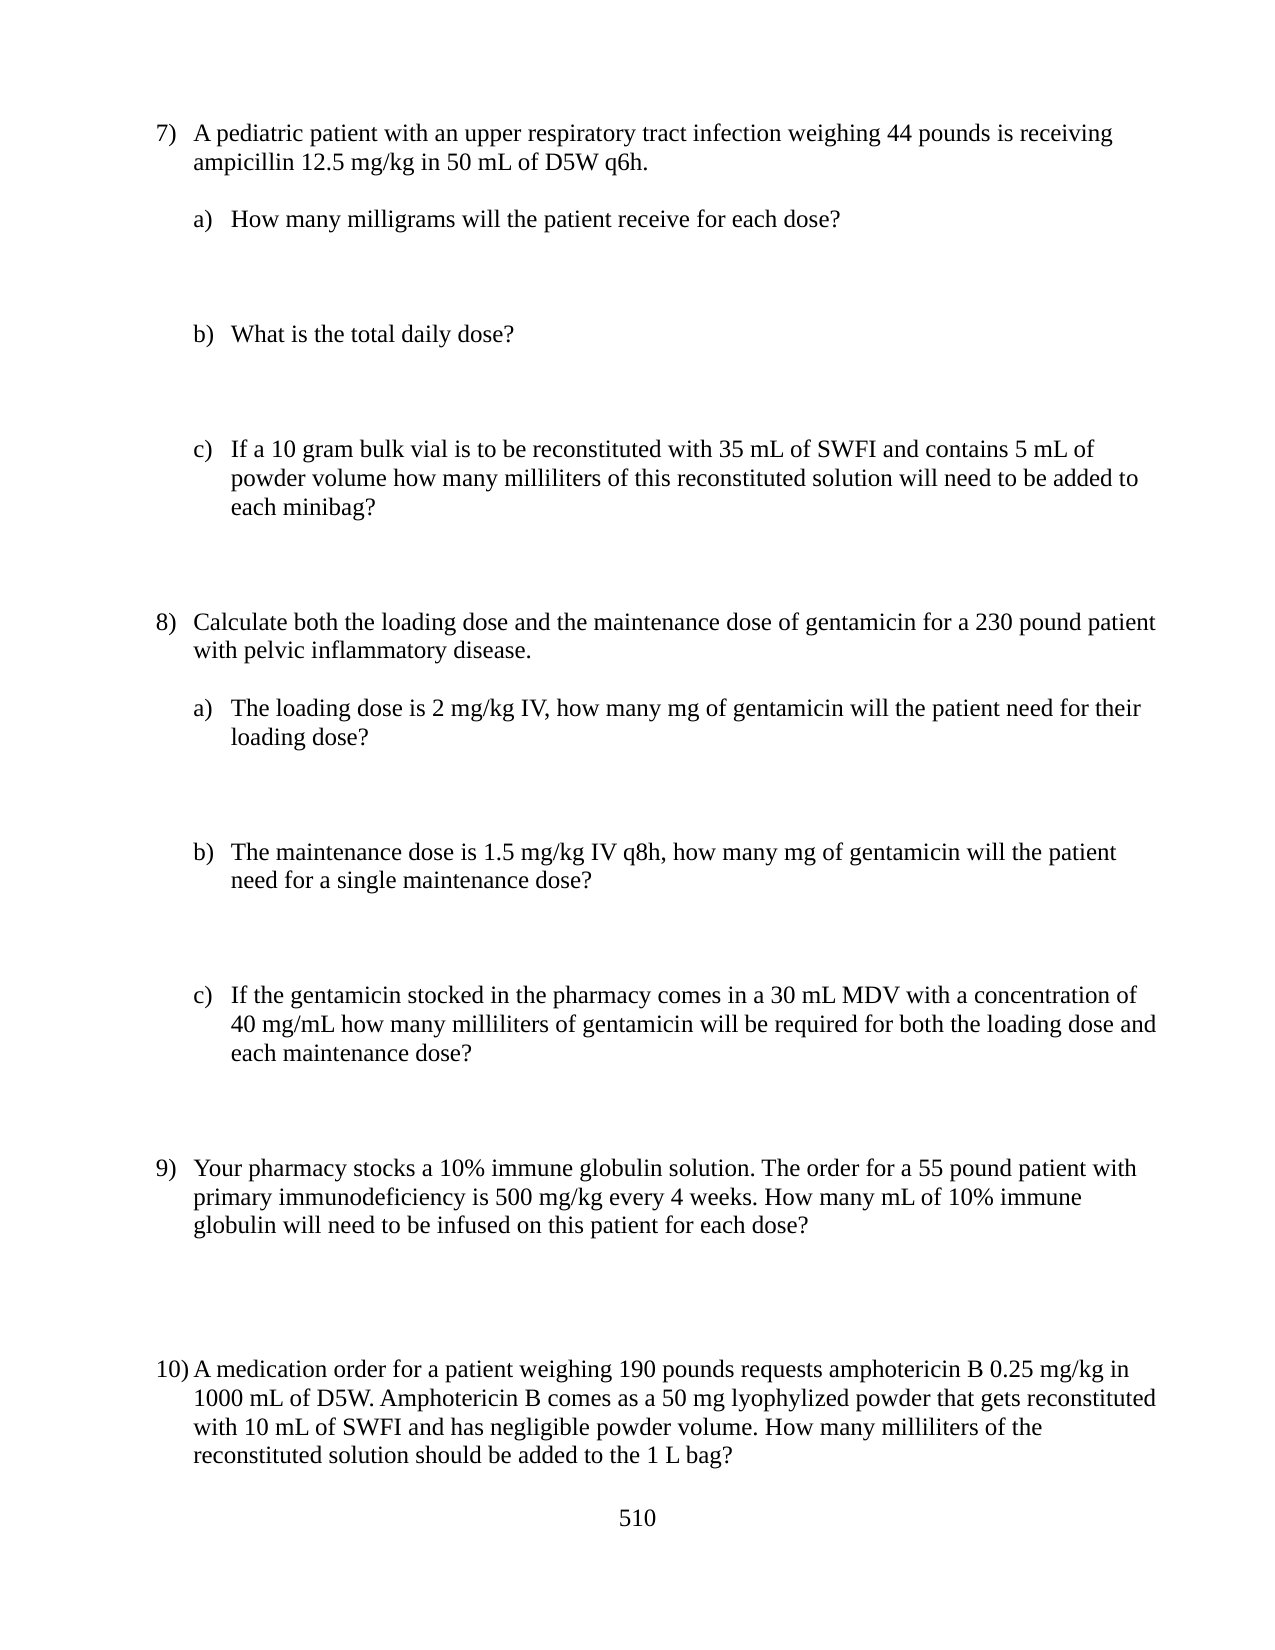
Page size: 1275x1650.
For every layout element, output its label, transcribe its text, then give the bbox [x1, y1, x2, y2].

list A pediatric patient with an upper respiratory tract infection weighing 44 pounds is receiving ampicillin 12.5 mg/kg in 50 mL of D5W q6h. [156, 118, 1157, 176]
list How many milligrams will the patient receive for each dose? [193, 204, 1157, 233]
list Your pharmacy stocks a 10% immune globulin solution. The order for a 55 pound patient with primary immunodeficiency is 500 mg/kg every 4 weeks. How many mL of 10% immune globulin will need to be infused on this patient for each dose? [156, 1153, 1157, 1239]
list If the gentamicin stocked in the pharmacy comes in a 30 mL MDV with a concentration of 40 mg/mL how many milliliters of gentamicin will be required for both the loading dose and each maintenance dose? [193, 981, 1157, 1067]
list The maintenance dose is 1.5 mg/kg IV q8h, how many mg of gentamicin will the patient need for a single maintenance dose? [193, 837, 1157, 894]
list Calculate both the loading dose and the maintenance dose of gentamicin for a 230 pound patient with pelvic inflammatory disease. [156, 607, 1157, 664]
list If a 10 gram bulk vial is to be reconstituted with 35 mL of SWFI and contains 5 mL of powder volume how many milliliters of this reconstituted solution will need to be added to each minibag? [193, 434, 1157, 521]
list A medication order for a patient weighing 190 pounds requests amphotericin B 0.25 mg/kg in 1000 mL of D5W. Amphotericin B comes as a 50 mg lyophylized powder that gets reconstituted with 10 mL of SWFI and has negligible powder volume. How many milliliters of the reconstituted solution should be added to the 1 L bag? [156, 1354, 1157, 1469]
list What is the total daily dose? [193, 319, 1157, 348]
list The loading dose is 2 mg/kg IV, how many mg of gentamicin will the patient need for their loading dose? [193, 693, 1157, 751]
